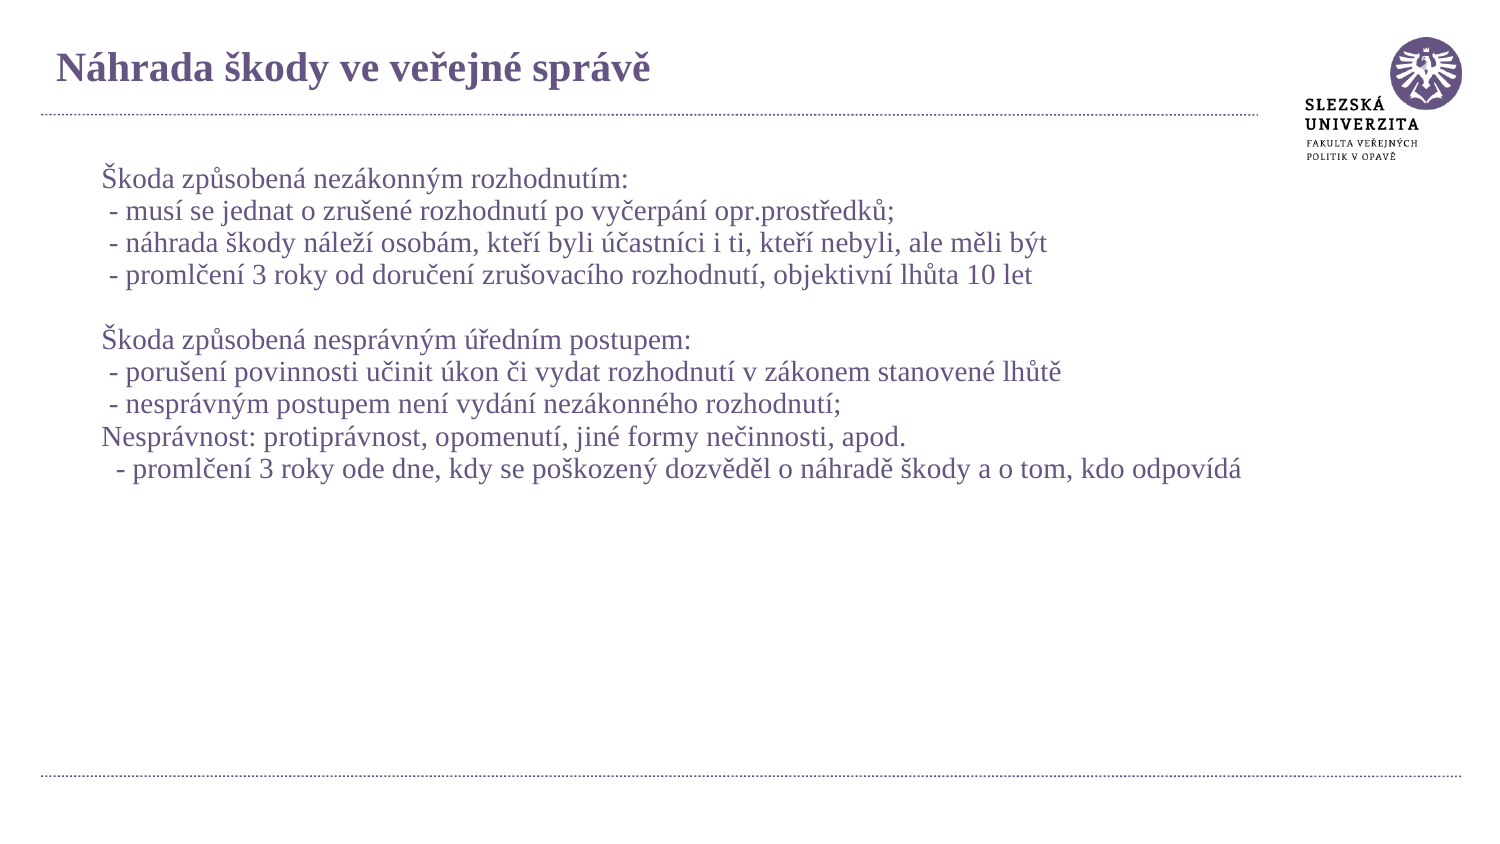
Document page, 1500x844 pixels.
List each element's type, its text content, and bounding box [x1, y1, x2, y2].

text_box Škoda způsobená nezákonným rozhodnutím: - musí se jednat o zrušené rozhodnutí po vyčerpání opr.prostředků; - náhrada škody náleží osobám, kteří byli účastníci i ti, kteří nebyli, ale měli být - promlčení 3 roky od doručení zrušovacího rozhodnutí, objektivní lhůta 10 let Škoda způsobená nesprávným úředním postupem: - porušení povinnosti učinit úkon či vydat rozhodnutí v zákonem stanovené lhůtě - nesprávným postupem není vydání nezákonného rozhodnutí; Nesprávnost: protiprávnost, opomenutí, jiné formy nečinnosti, apod. - promlčení 3 roky ode dne, kdy se poškozený dozvěděl o náhradě škody a o tom, kdo odpovídá [86, 154, 1311, 812]
title Náhrada škody ve veřejné správě [41, 32, 786, 116]
